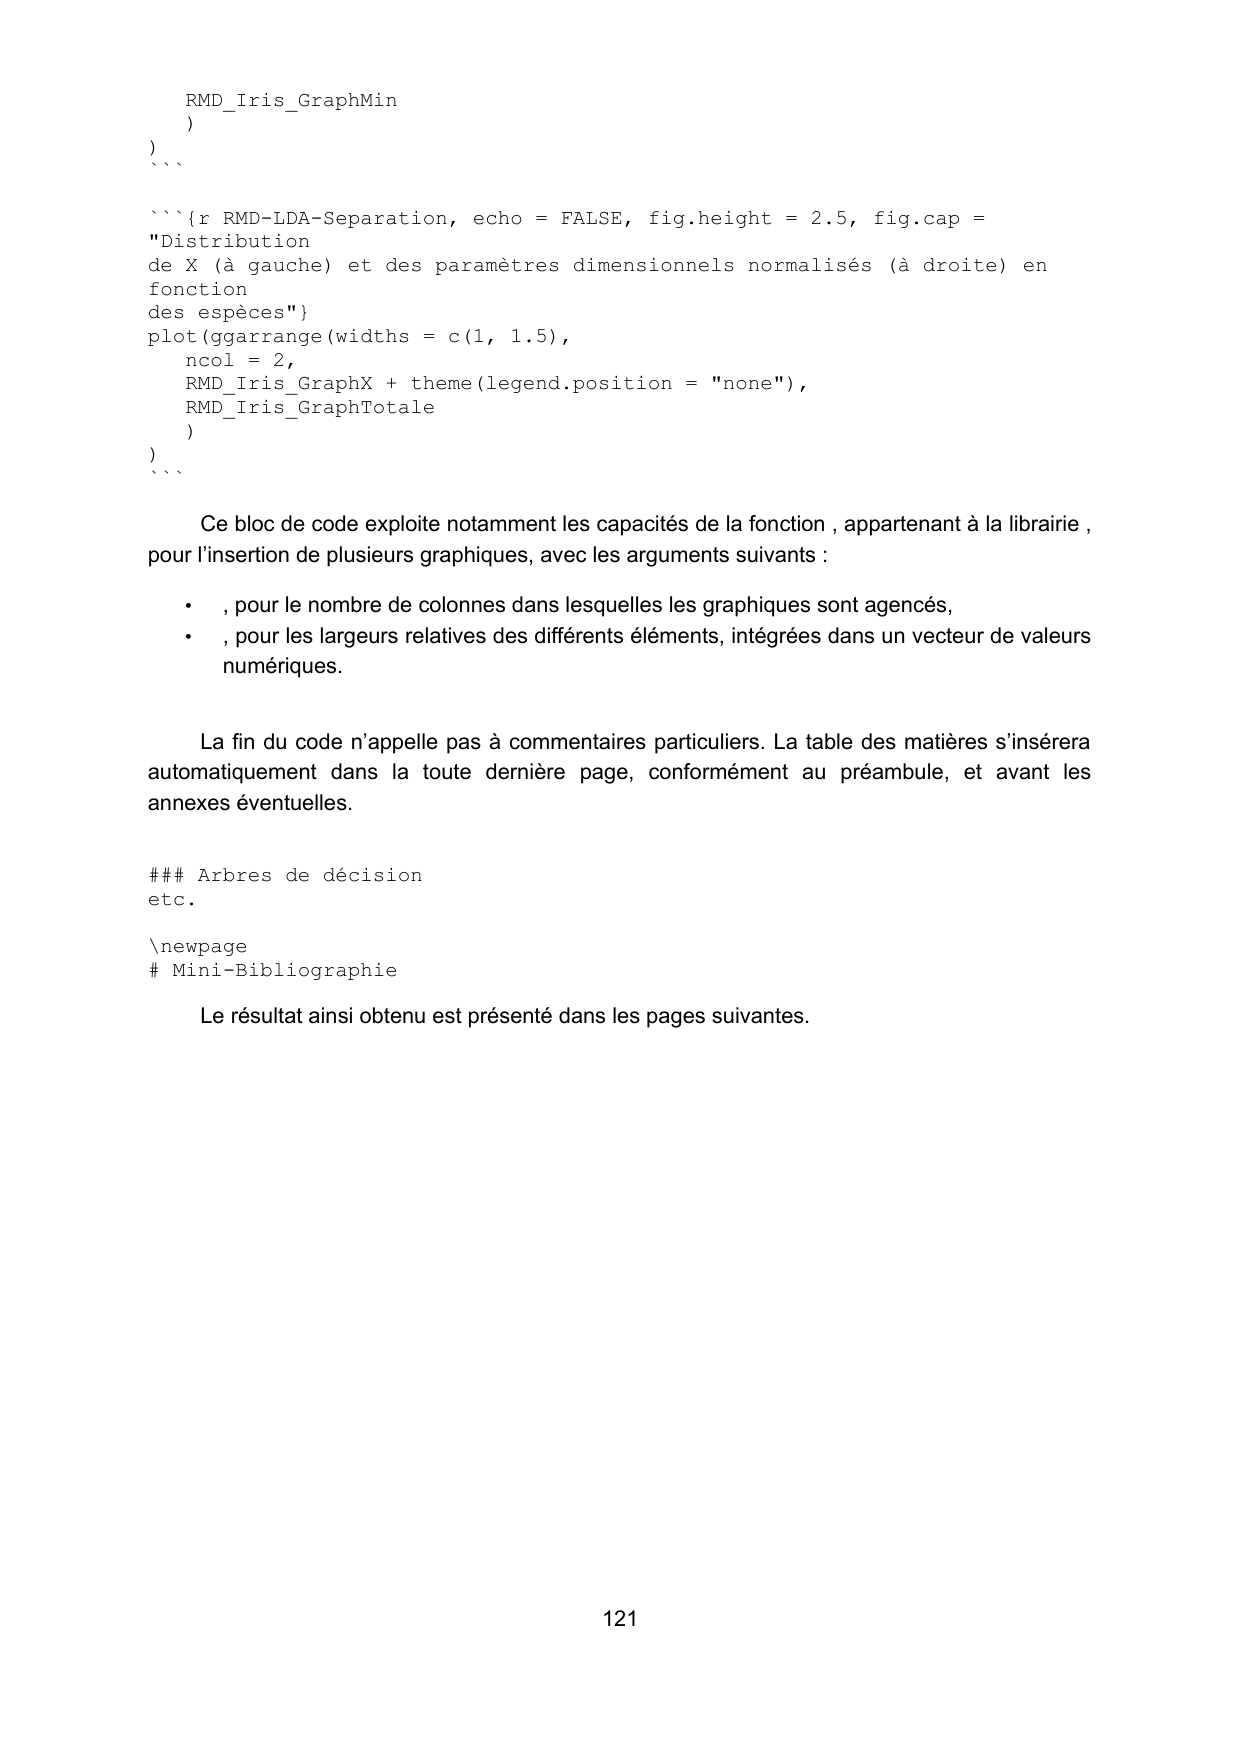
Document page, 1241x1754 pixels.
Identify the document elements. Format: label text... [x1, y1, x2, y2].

text # Mini-Bibliographie [148, 958, 1093, 982]
list , pour les largeurs relatives des différents éléments, intégrées dans un vecteur de valeurs numériques. [185, 623, 1093, 678]
text plot(ggarrange(widths = c(1, 1.5), [148, 325, 1093, 349]
text ``` [148, 159, 1093, 183]
text ) [148, 112, 1093, 136]
text ``` [148, 467, 1093, 491]
text La fin du code n’appelle pas à commentaires particuliers. La table des matières s’insérera automatiquement dans la toute dernière page, conformément au préambule, et avant les annexes éventuelles. [148, 729, 1093, 814]
text RMD_Iris_GraphMin [148, 88, 1093, 112]
text Le résultat ainsi obtenu est présenté dans les pages suivantes. [148, 1003, 1093, 1028]
text RMD_Iris_GraphTotale [148, 396, 1093, 419]
text de X (à gauche) et des paramètres dimensionnels normalisés (à droite) en fonction [148, 254, 1093, 301]
text ### Arbres de décision [148, 864, 1093, 888]
text ) [148, 136, 1093, 159]
text etc. [148, 888, 1093, 911]
text ) [148, 419, 1093, 443]
text RMD_Iris_GraphX + theme(legend.position = "none"), [148, 372, 1093, 396]
text ) [148, 443, 1093, 467]
list , pour le nombre de colonnes dans lesquelles les graphiques sont agencés, [185, 592, 1093, 618]
text Ce bloc de code exploite notamment les capacités de la fonction , appartenant à la librairie , pour l’insertion de plusieurs graphiques, avec les arguments suivants : [148, 511, 1093, 567]
text \newpage [148, 935, 1093, 958]
text ncol = 2, [148, 349, 1093, 372]
text ```{r RMD-LDA-Separation, echo = FALSE, fig.height = 2.5, fig.cap = "Distribution [148, 207, 1093, 254]
text des espèces"} [148, 301, 1093, 325]
